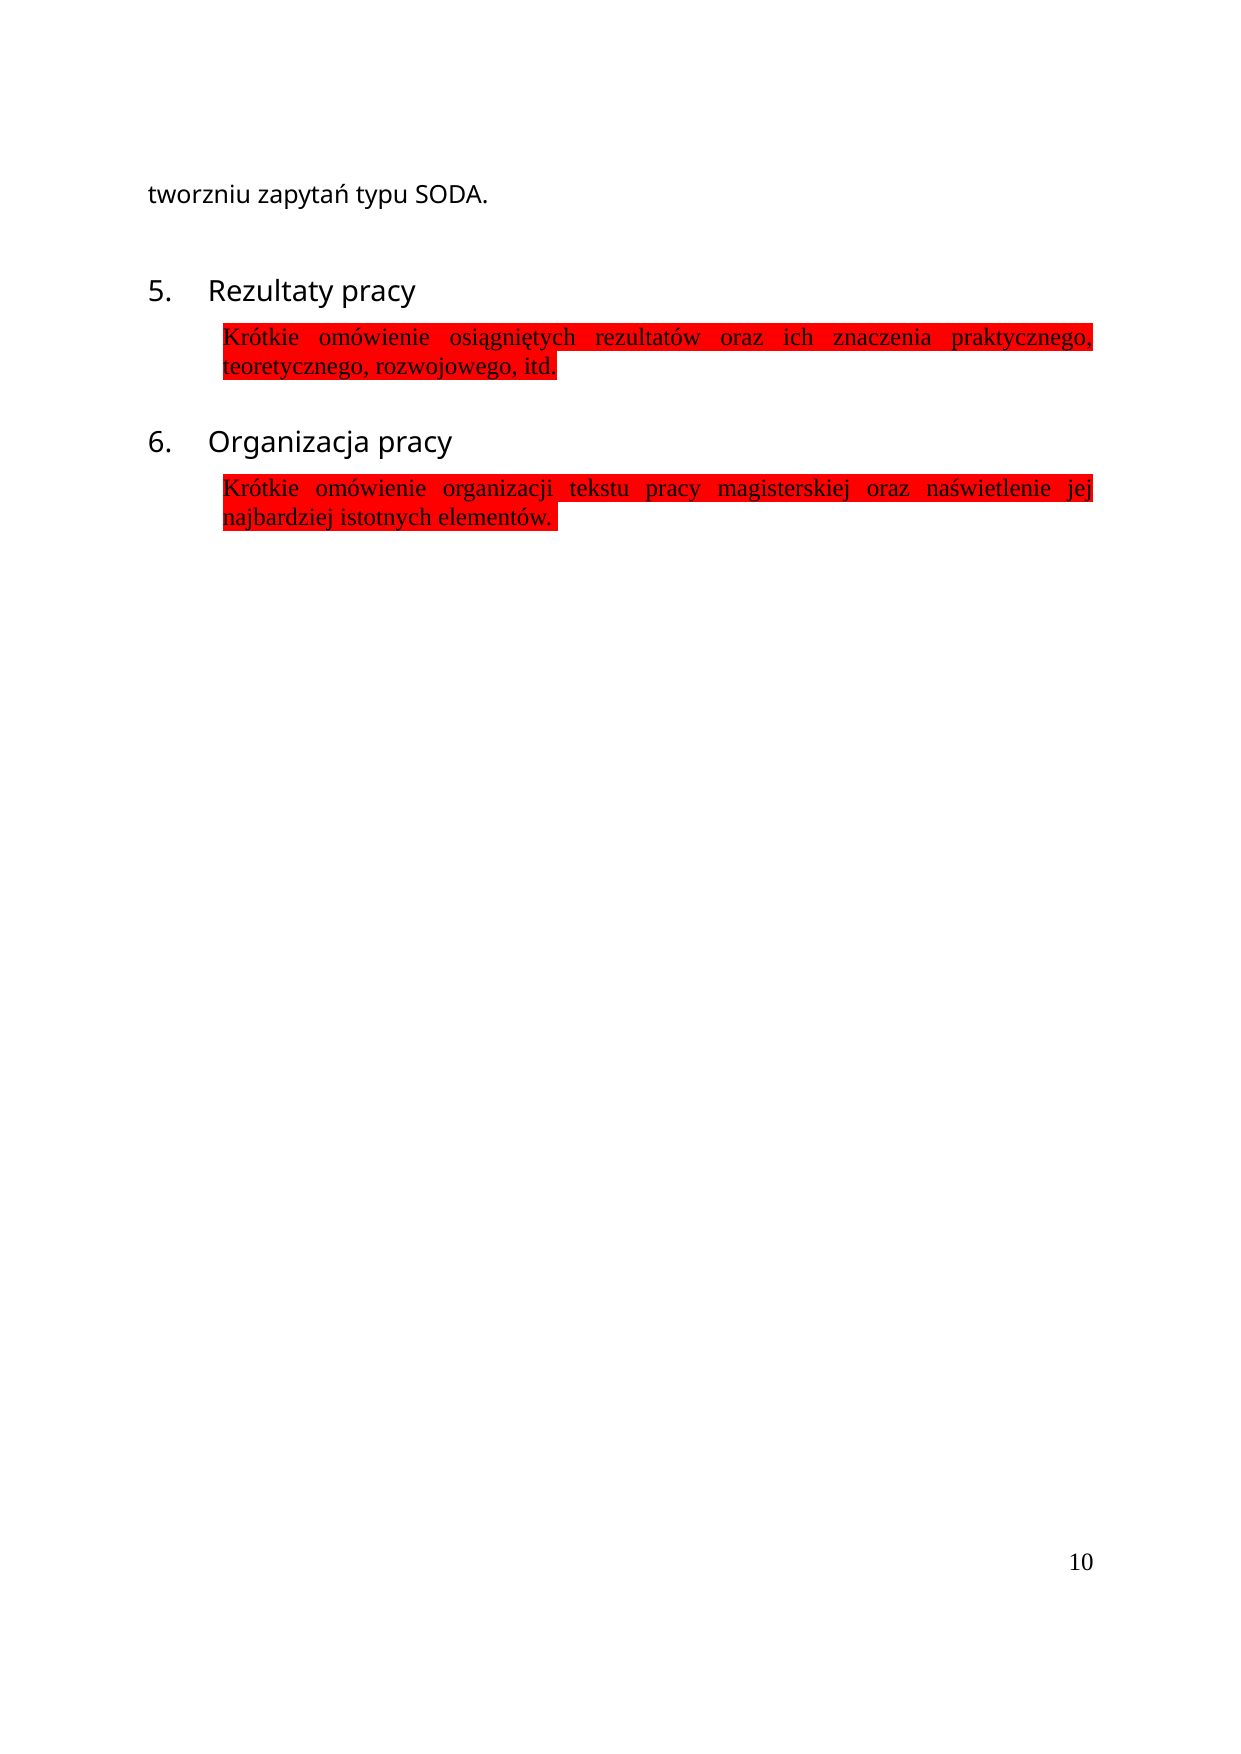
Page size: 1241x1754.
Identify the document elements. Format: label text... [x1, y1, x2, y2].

subtitle Organizacja pracy [148, 421, 1093, 461]
subtitle Rezultaty pracy [148, 270, 1093, 310]
text tworzniu zapytań typu SODA. [148, 177, 1093, 211]
list Krótkie omówienie osiągniętych rezultatów oraz ich znaczenia praktycznego, teoretycznego, rozwojowego, itd. [185, 322, 1093, 380]
list Krótkie omówienie organizacji tekstu pracy magisterskiej oraz naświetlenie jej najbardziej istotnych elementów. [185, 473, 1093, 531]
